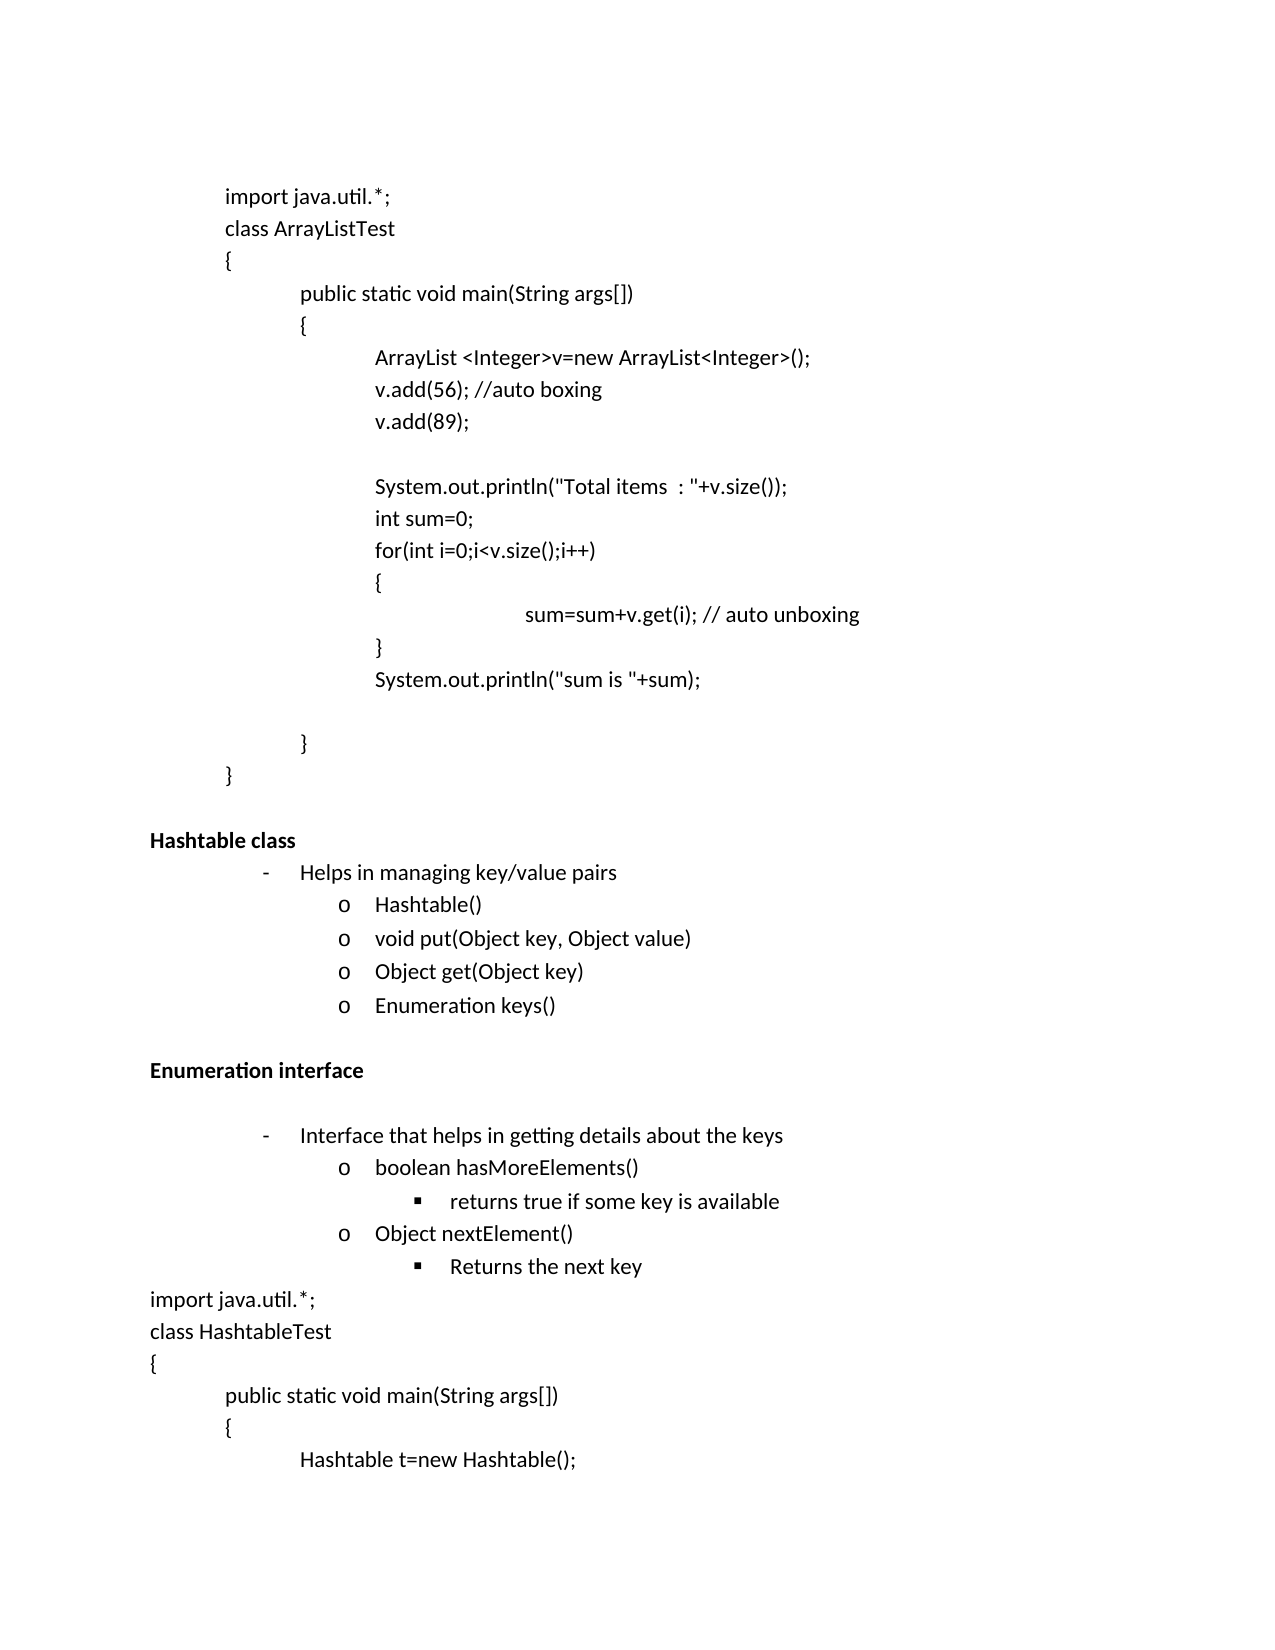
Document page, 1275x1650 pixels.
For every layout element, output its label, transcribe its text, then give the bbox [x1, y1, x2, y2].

list Object nextElement() [337, 1219, 1125, 1248]
text class HashtableTest [150, 1317, 1125, 1345]
text import java.util.*; [150, 1285, 1125, 1313]
list returns true if some key is available [412, 1187, 1125, 1215]
list Enumeration keys() [337, 991, 1125, 1020]
text Hashtable t=new Hashtable(); [150, 1446, 1125, 1474]
text { [150, 1413, 1125, 1441]
text { [225, 247, 1125, 274]
text ArrayList <Integer>v=new ArrayList<Integer>(); [225, 343, 1125, 371]
text System.out.println("sum is "+sum); [225, 665, 1125, 693]
text public static void main(String args[]) [150, 1381, 1125, 1409]
text v.add(56); //auto boxing [225, 375, 1125, 403]
text { [150, 1349, 1125, 1377]
text int sum=0; [225, 504, 1125, 532]
text class ArrayListTest [225, 214, 1125, 242]
text public static void main(String args[]) [225, 279, 1125, 307]
text System.out.println("Total items : "+v.size()); [225, 472, 1125, 500]
list Returns the next key [412, 1252, 1125, 1281]
text sum=sum+v.get(i); // auto unboxing [225, 601, 1125, 629]
text } [225, 633, 1125, 661]
text for(int i=0;i<v.size();i++) [225, 536, 1125, 564]
list Interface that helps in getting details about the keys [262, 1121, 1125, 1149]
list boolean hasMoreElements() [337, 1153, 1125, 1182]
text v.add(89); [225, 407, 1125, 436]
text { [225, 311, 1125, 339]
list void put(Object key, Object value) [337, 924, 1125, 953]
text Enumeration interface [150, 1057, 1125, 1085]
text { [225, 568, 1125, 596]
text import java.util.*; [225, 182, 1125, 210]
text Hashtable class [150, 826, 1125, 854]
text } [225, 762, 1125, 789]
list Hashtable() [337, 890, 1125, 919]
list Helps in managing key/value pairs [262, 858, 1125, 886]
text } [225, 729, 1125, 757]
list Object get(Object key) [337, 957, 1125, 987]
